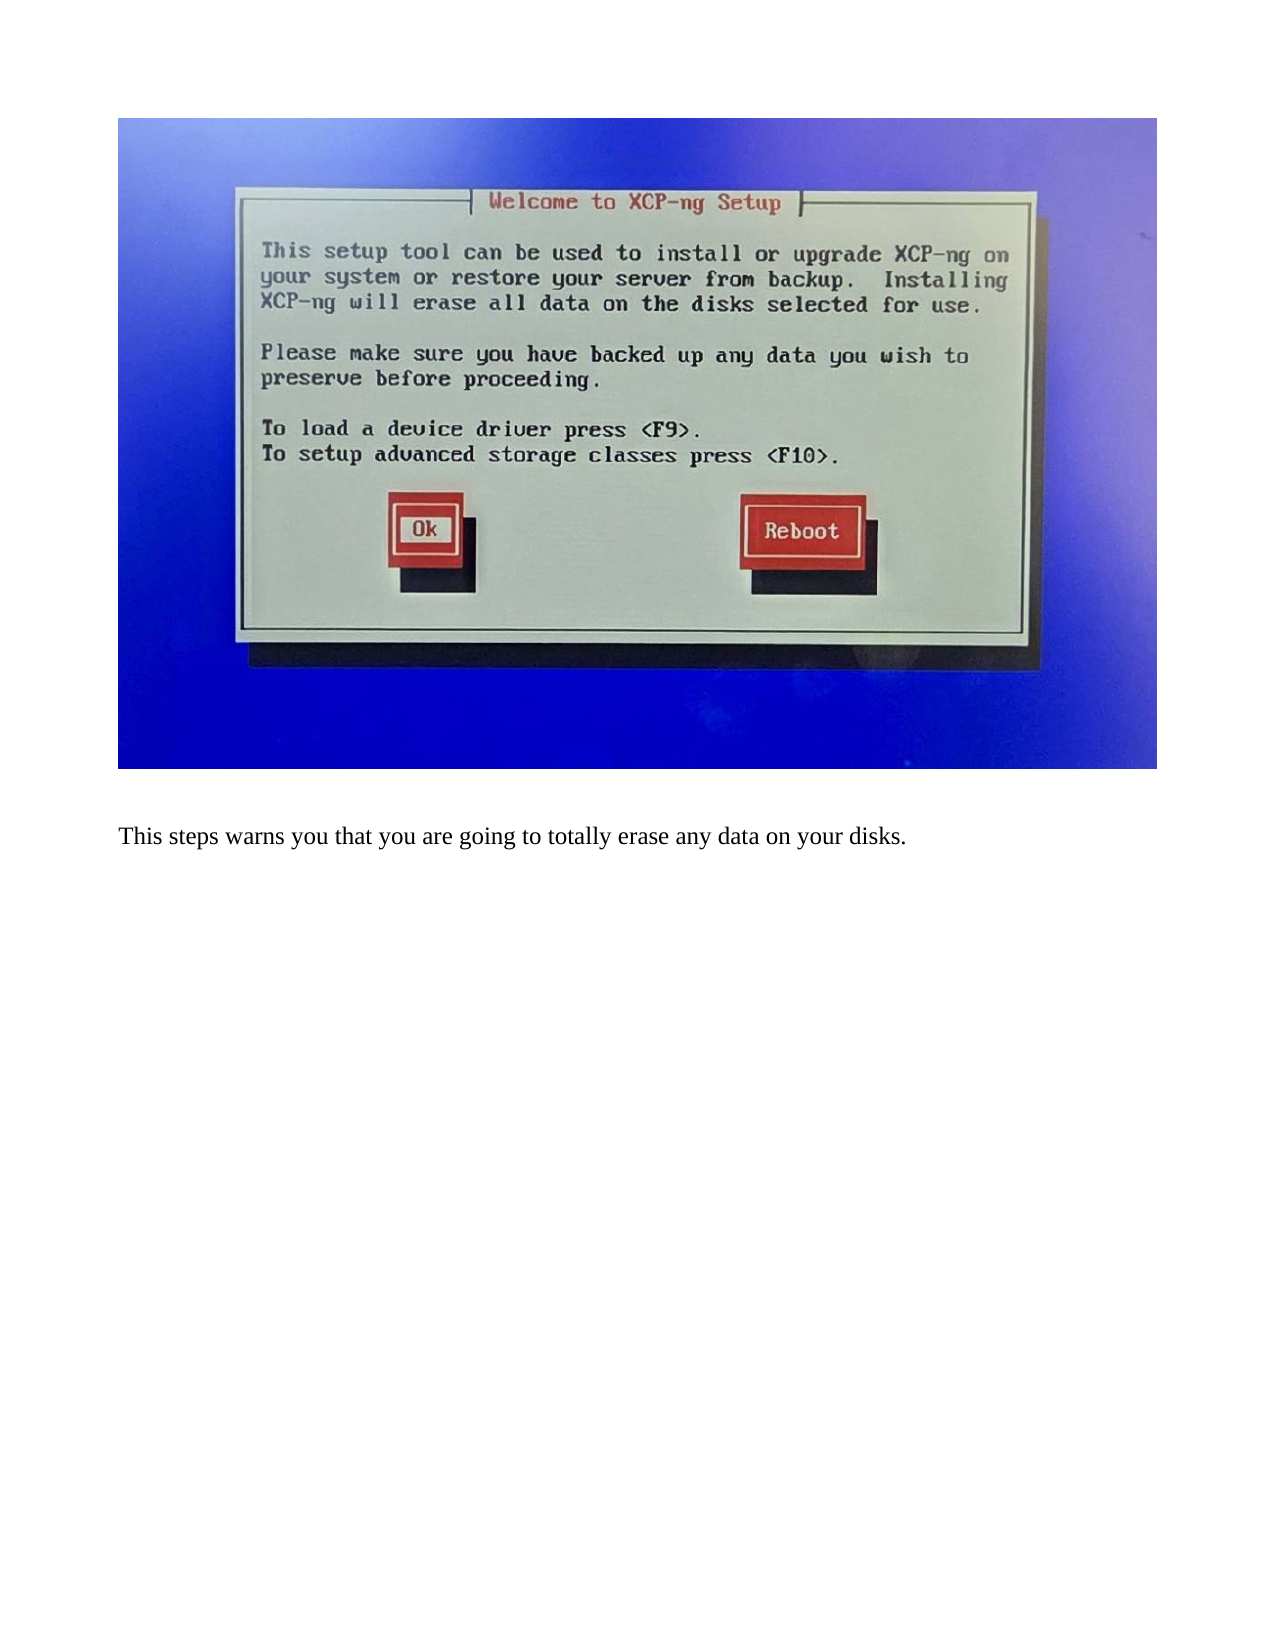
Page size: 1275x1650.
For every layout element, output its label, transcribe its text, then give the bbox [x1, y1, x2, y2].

picture [118, 118, 1157, 769]
text This steps warns you that you are going to totally erase any data on your disks. [118, 821, 1157, 849]
